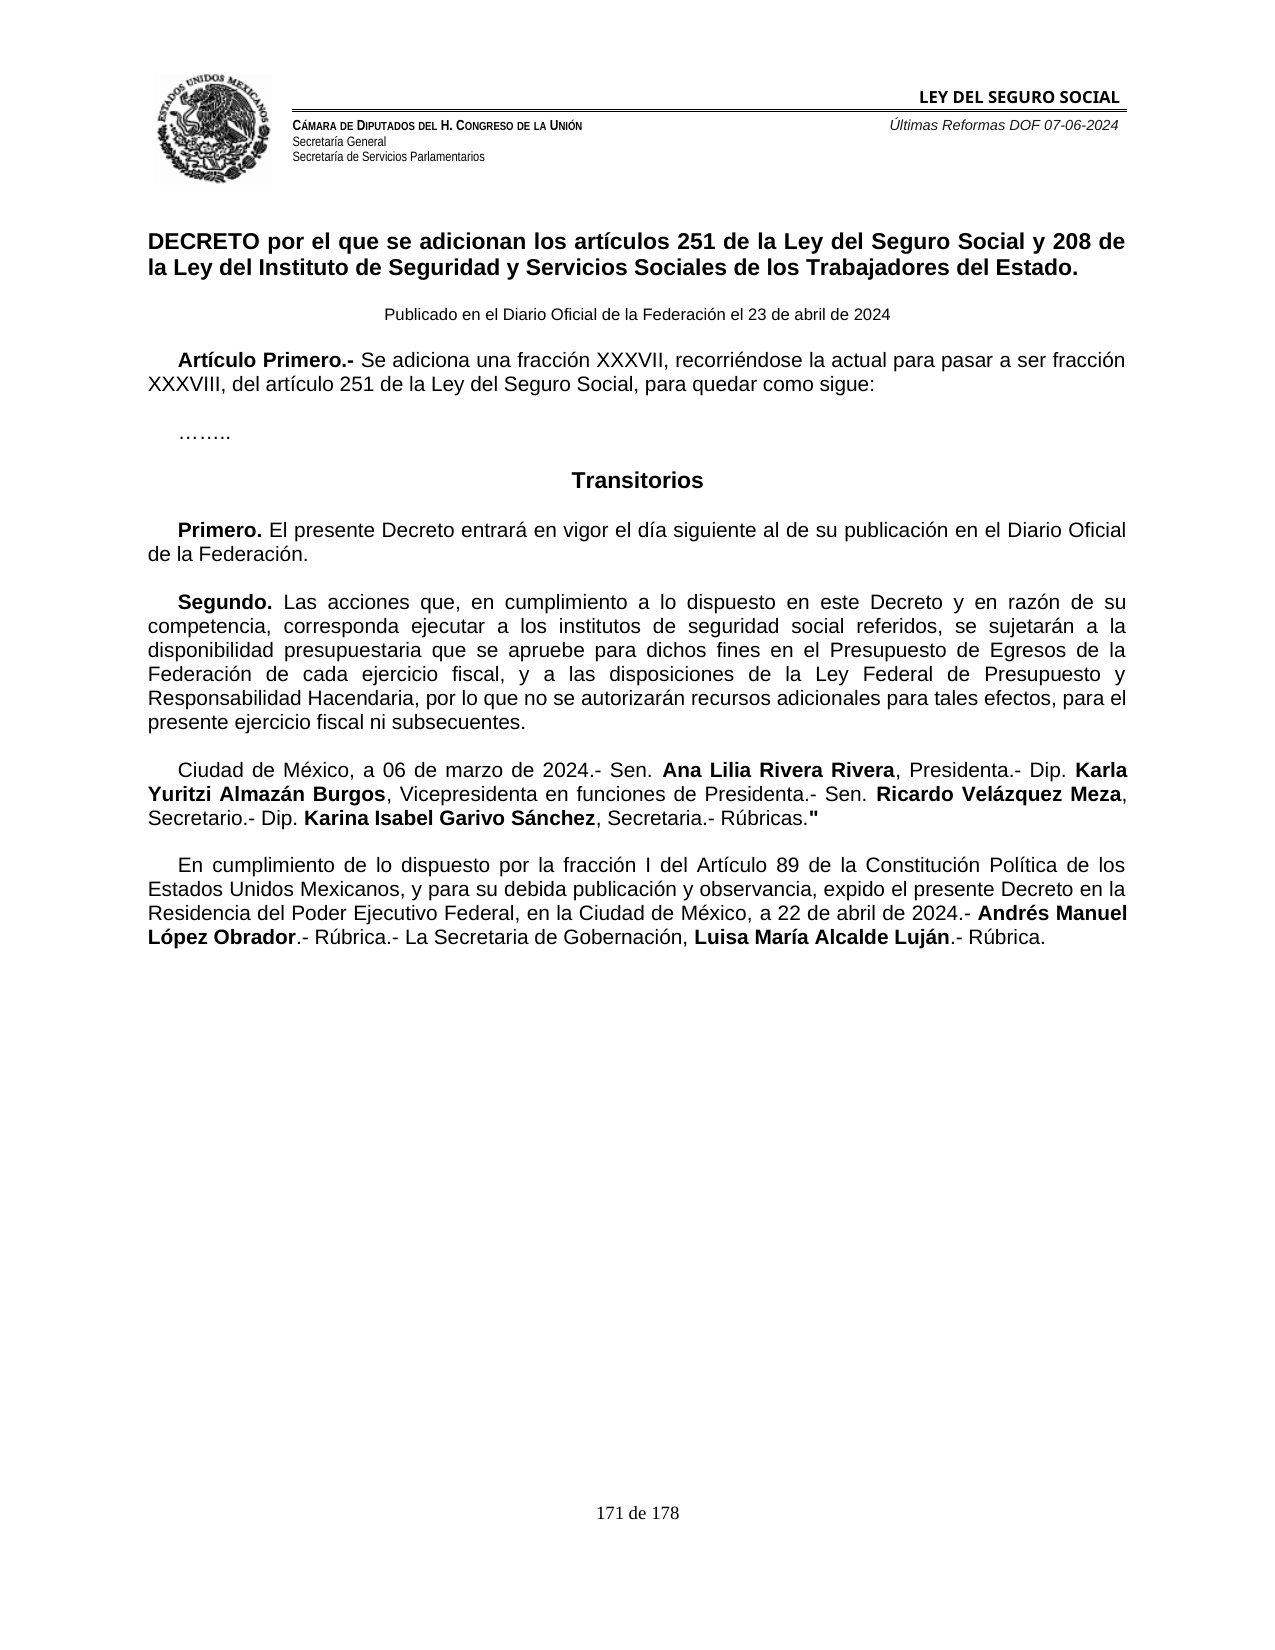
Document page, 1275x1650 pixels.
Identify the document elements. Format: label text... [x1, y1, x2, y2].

text Transitorios [148, 467, 1127, 494]
text Primero. El presente Decreto entrará en vigor el día siguiente al de su publicación en el Diario Oficial de la Federación. [148, 518, 1127, 566]
text Publicado en el Diario Oficial de la Federación el 23 de abril de 2024 [148, 304, 1127, 324]
text …….. [148, 419, 1127, 443]
text Artículo Primero.- Se adiciona una fracción XXXVII, recorriéndose la actual para pasar a ser fracción XXXVIII, del artículo 251 de la Ley del Seguro Social, para quedar como sigue: [148, 348, 1127, 396]
text En cumplimiento de lo dispuesto por la fracción I del Artículo 89 de la Constitución Política de los Estados Unidos Mexicanos, y para su debida publicación y observancia, expido el presente Decreto en la Residencia del Poder Ejecutivo Federal, en la Ciudad de México, a 22 de abril de 2024.- Andrés Manuel López Obrador.- Rúbrica.- La Secretaria de Gobernación, Luisa María Alcalde Luján.- Rúbrica. [148, 853, 1127, 949]
text DECRETO por el que se adicionan los artículos 251 de la Ley del Seguro Social y 208 de la Ley del Instituto de Seguridad y Servicios Sociales de los Trabajadores del Estado. [148, 228, 1127, 281]
text Segundo. Las acciones que, en cumplimiento a lo dispuesto en este Decreto y en razón de su competencia, corresponda ejecutar a los institutos de seguridad social referidos, se sujetarán a la disponibilidad presupuestaria que se apruebe para dichos fines en el Presupuesto de Egresos de la Federación de cada ejercicio fiscal, y a las disposiciones de la Ley Federal de Presupuesto y Responsabilidad Hacendaria, por lo que no se autorizarán recursos adicionales para tales efectos, para el presente ejercicio fiscal ni subsecuentes. [148, 590, 1127, 733]
text Ciudad de México, a 06 de marzo de 2024.- Sen. Ana Lilia Rivera Rivera, Presidenta.- Dip. Karla Yuritzi Almazán Burgos, Vicepresidenta en funciones de Presidenta.- Sen. Ricardo Velázquez Meza, Secretario.- Dip. Karina Isabel Garivo Sánchez, Secretaria.- Rúbricas." [148, 757, 1127, 829]
